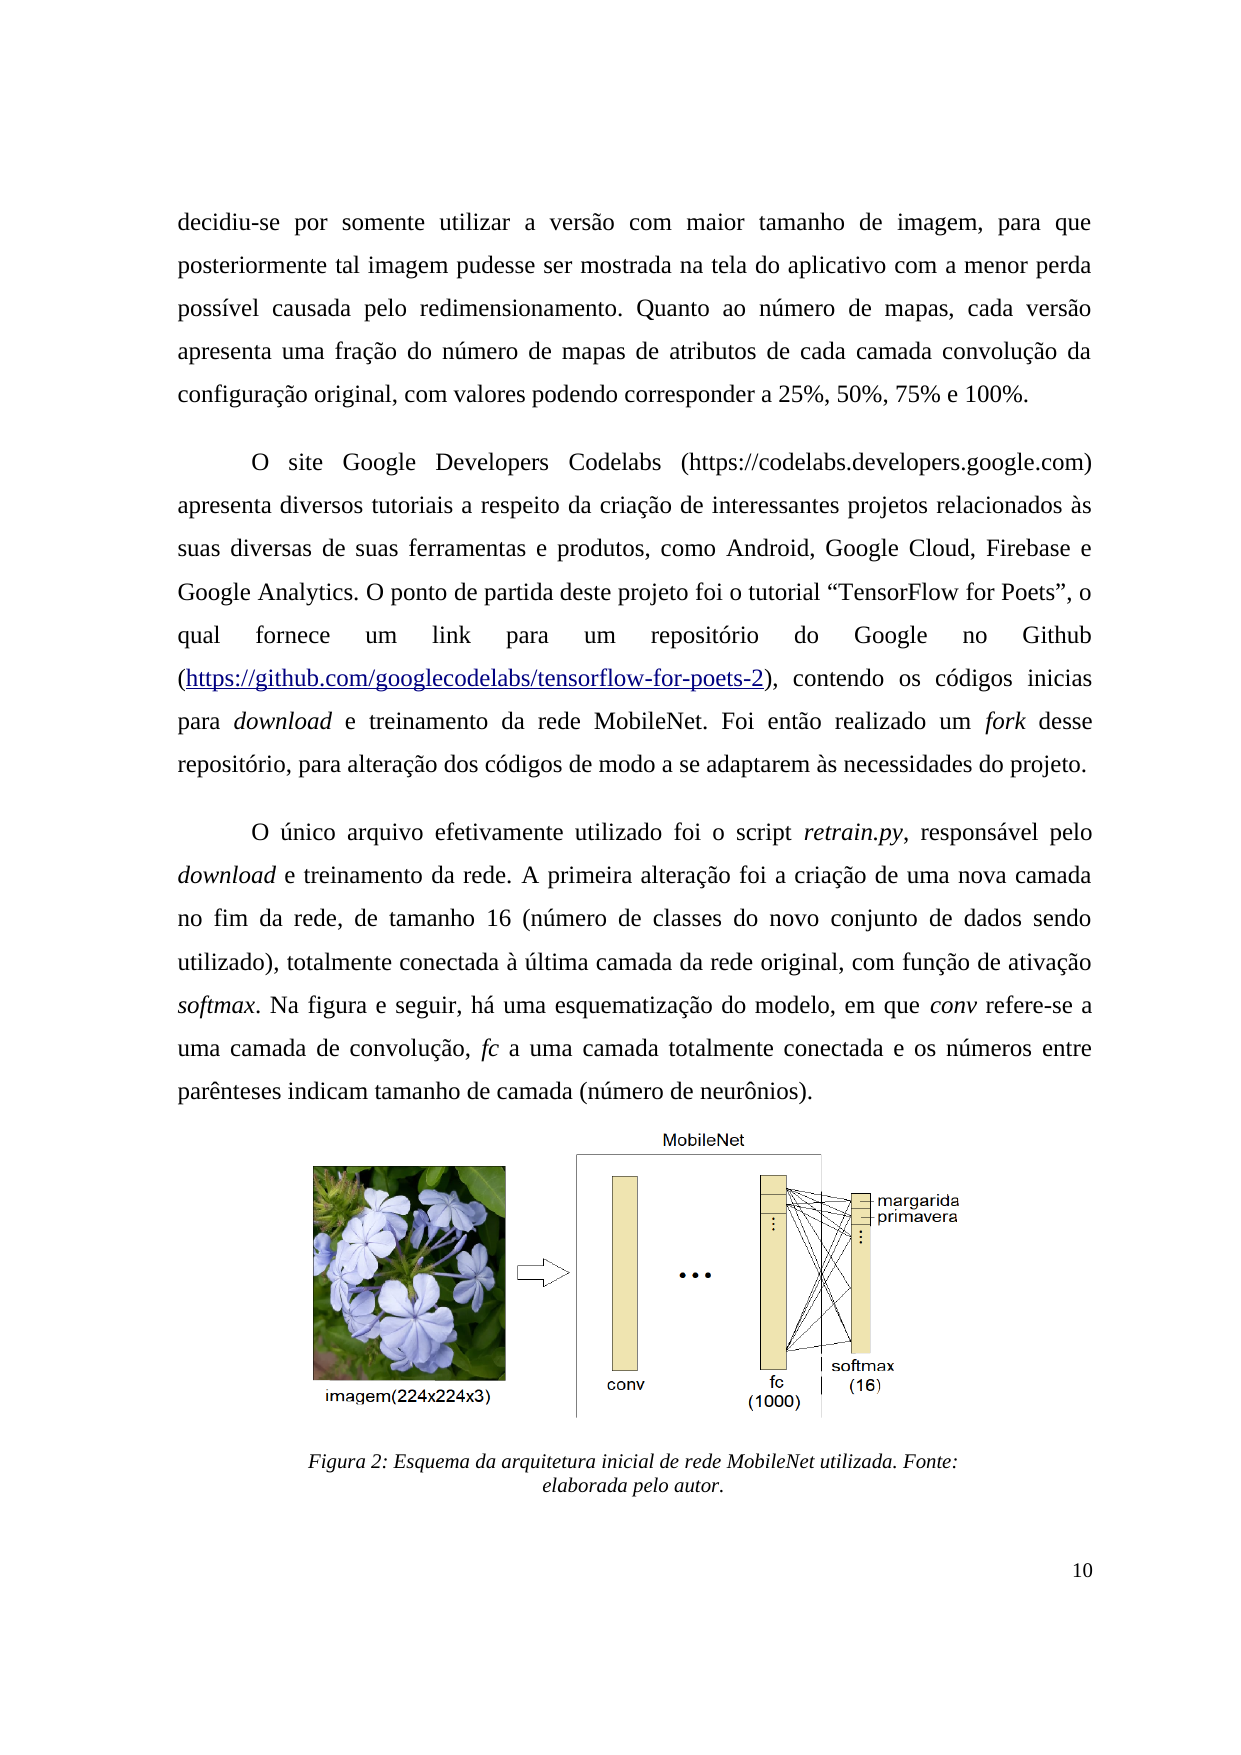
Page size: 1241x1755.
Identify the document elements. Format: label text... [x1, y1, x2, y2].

text O site Google Developers Codelabs (https://codelabs.developers.google.com) apresenta diversos tutoriais a respeito da criação de interessantes projetos relacionados às suas diversas de suas ferramentas e produtos, como Android, Google Cloud, Firebase e Google Analytics. O ponto de partida deste projeto foi o tutorial “TensorFlow for Poets”, o qual fornece um link para um repositório do Google no Github (https://github.com/googlecodelabs/tensorflow-for-poets-2), contendo os códigos inicias para download e treinamento da rede MobileNet. Foi então realizado um fork desse repositório, para alteração dos códigos de modo a se adaptarem às necessidades do projeto. [177, 447, 1093, 778]
text O único arquivo efetivamente utilizado foi o script retrain.py, responsável pelo download e treinamento da rede. A primeira alteração foi a criação de uma nova camada no fim da rede, de tamanho 16 (número de classes do novo conjunto de dados sendo utilizado), totalmente conectada à última camada da rede original, com função de ativação softmax. Na figura e seguir, há uma esquematização do modelo, em que conv refere-se a uma camada de convolução, fc a uma camada totalmente conectada e os números entre parênteses indicam tamanho de camada (número de neurônios). [177, 817, 1093, 1105]
text Figura 2: Esquema da arquitetura inicial de rede MobileNet utilizada. Fonte: elaborada pelo autor. [302, 1449, 967, 1497]
text decidiu-se por somente utilizar a versão com maior tamanho de imagem, para que posteriormente tal imagem pudesse ser mostrada na tela do aplicativo com a menor perda possível causada pelo redimensionamento. Quanto ao número de mapas, cada versão apresenta uma fração do número de mapas de atributos de cada camada convolução da configuração original, com valores podendo corresponder a 25%, 50%, 75% e 100%. [177, 207, 1093, 408]
